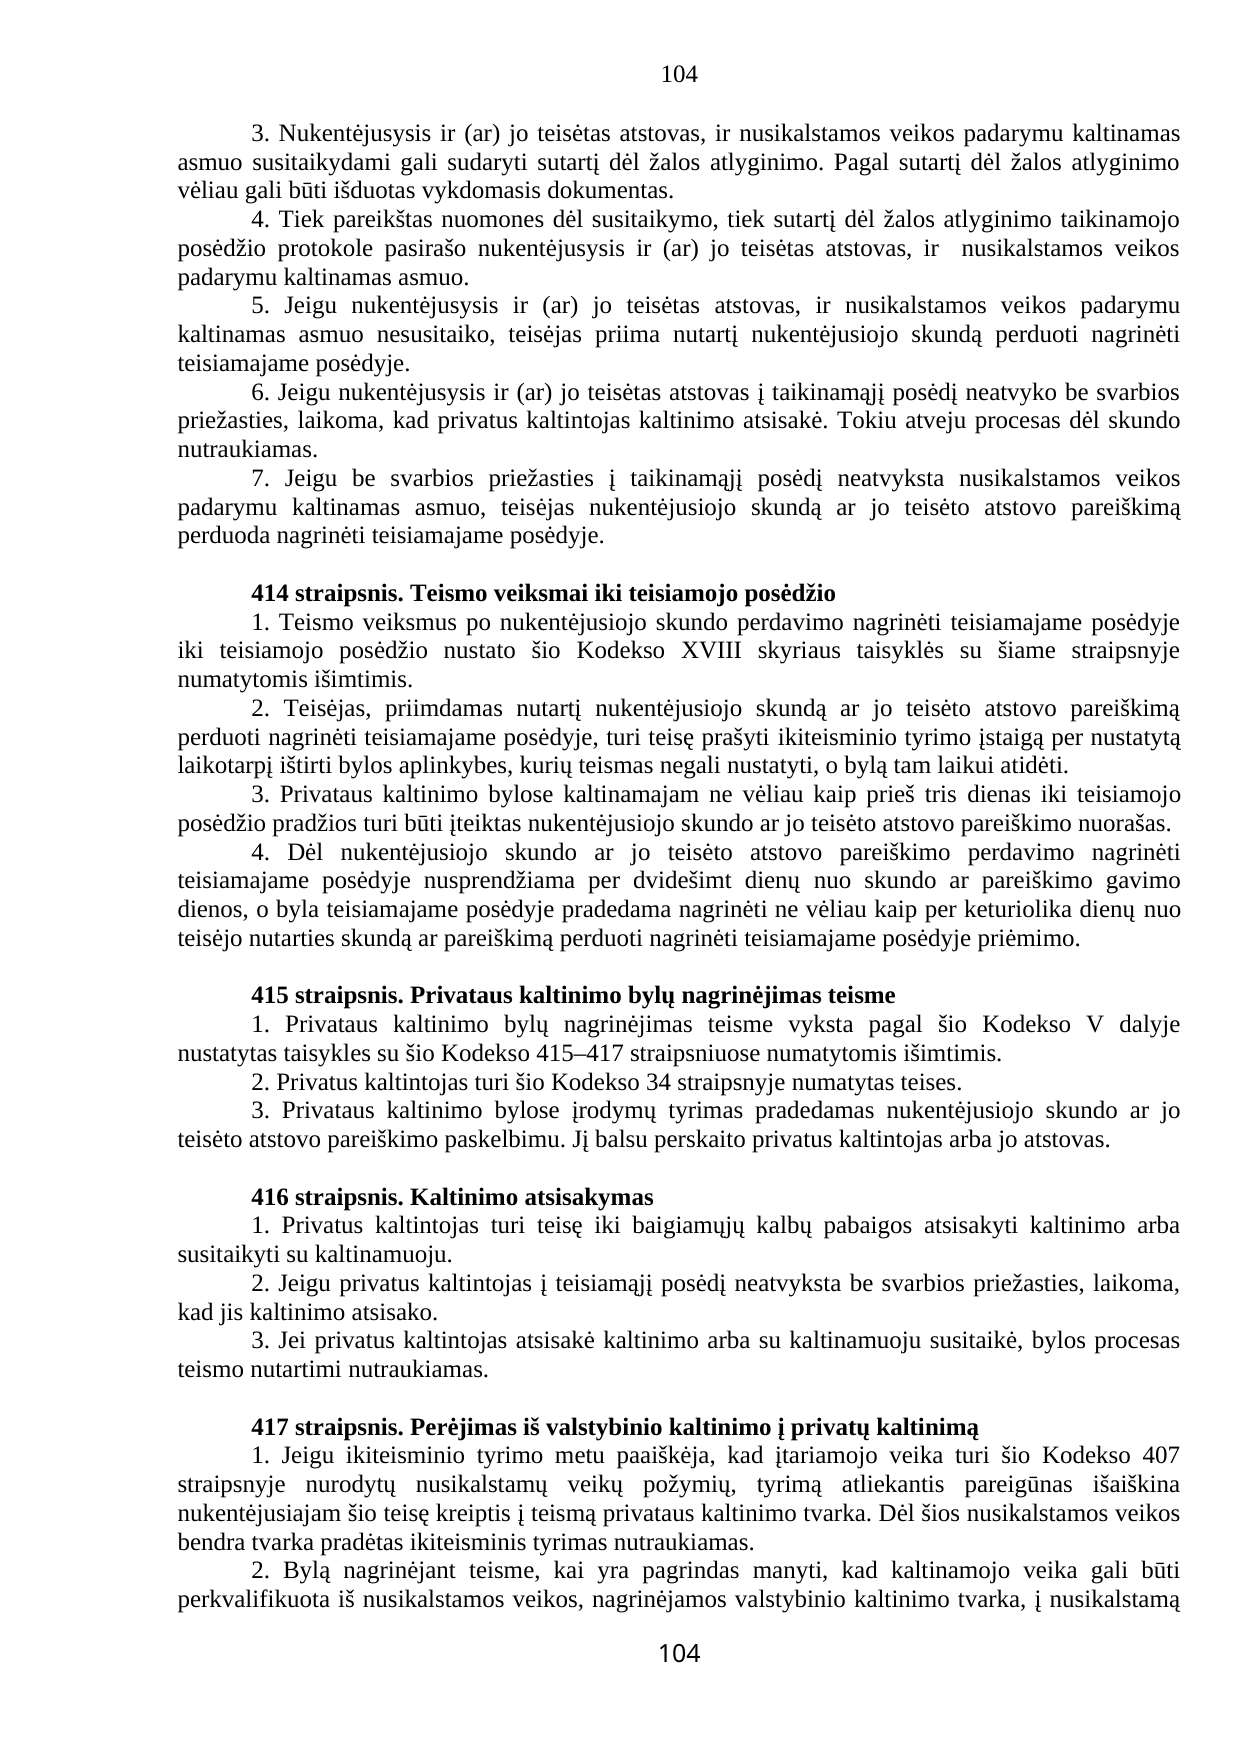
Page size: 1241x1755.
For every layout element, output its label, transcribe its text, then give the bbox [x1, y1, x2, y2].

text 3. Nukentėjusysis ir (ar) jo teisėtas atstovas, ir nusikalstamos veikos padarymu kaltinamas asmuo susitaikydami gali sudaryti sutartį dėl žalos atlyginimo. Pagal sutartį dėl žalos atlyginimo vėliau gali būti išduotas vykdomasis dokumentas. [177, 118, 1181, 204]
text 2. Bylą nagrinėjant teisme, kai yra pagrindas manyti, kad kaltinamojo veika gali būti perkvalifikuota iš nusikalstamos veikos, nagrinėjamos valstybinio kaltinimo tvarka, į nusikalstamą [177, 1556, 1181, 1613]
text 3. Jei privatus kaltintojas atsisakė kaltinimo arba su kaltinamuoju susitaikė, bylos procesas teismo nutartimi nutraukiamas. [177, 1326, 1181, 1383]
text 416 straipsnis. Kaltinimo atsisakymas [177, 1182, 1181, 1211]
text 2. Teisėjas, priimdamas nutartį nukentėjusiojo skundą ar jo teisėto atstovo pareiškimą perduoti nagrinėti teisiamajame posėdyje, turi teisę prašyti ikiteisminio tyrimo įstaigą per nustatytą laikotarpį ištirti bylos aplinkybes, kurių teismas negali nustatyti, o bylą tam laikui atidėti. [177, 693, 1181, 779]
text 5. Jeigu nukentėjusysis ir (ar) jo teisėtas atstovas, ir nusikalstamos veikos padarymu kaltinamas asmuo nesusitaiko, teisėjas priima nutartį nukentėjusiojo skundą perduoti nagrinėti teisiamajame posėdyje. [177, 291, 1181, 377]
text 417 straipsnis. Perėjimas iš valstybinio kaltinimo į privatų kaltinimą [177, 1412, 1181, 1441]
text 1. Jeigu ikiteisminio tyrimo metu paaiškėja, kad įtariamojo veika turi šio Kodekso 407 straipsnyje nurodytų nusikalstamų veikų požymių, tyrimą atliekantis pareigūnas išaiškina nukentėjusiajam šio teisę kreiptis į teismą privataus kaltinimo tvarka. Dėl šios nusikalstamos veikos bendra tvarka pradėtas ikiteisminis tyrimas nutraukiamas. [177, 1441, 1181, 1556]
text 414 straipsnis. Teismo veiksmai iki teisiamojo posėdžio [177, 578, 1181, 607]
text 2. Privatus kaltintojas turi šio Kodekso 34 straipsnyje numatytas teises. [177, 1067, 1181, 1096]
text 7. Jeigu be svarbios priežasties į taikinamąjį posėdį neatvyksta nusikalstamos veikos padarymu kaltinamas asmuo, teisėjas nukentėjusiojo skundą ar jo teisėto atstovo pareiškimą perduoda nagrinėti teisiamajame posėdyje. [177, 463, 1181, 549]
text 415 straipsnis. Privataus kaltinimo bylų nagrinėjimas teisme [177, 981, 1181, 1009]
text 1. Teismo veiksmus po nukentėjusiojo skundo perdavimo nagrinėti teisiamajame posėdyje iki teisiamojo posėdžio nustato šio Kodekso XVIII skyriaus taisyklės su šiame straipsnyje numatytomis išimtimis. [177, 607, 1181, 693]
text 3. Privataus kaltinimo bylose kaltinamajam ne vėliau kaip prieš tris dienas iki teisiamojo posėdžio pradžios turi būti įteiktas nukentėjusiojo skundo ar jo teisėto atstovo pareiškimo nuorašas. [177, 779, 1181, 837]
text 4. Tiek pareikštas nuomones dėl susitaikymo, tiek sutartį dėl žalos atlyginimo taikinamojo posėdžio protokole pasirašo nukentėjusysis ir (ar) jo teisėtas atstovas, ir nusikalstamos veikos padarymu kaltinamas asmuo. [177, 204, 1181, 291]
text 6. Jeigu nukentėjusysis ir (ar) jo teisėtas atstovas į taikinamąjį posėdį neatvyko be svarbios priežasties, laikoma, kad privatus kaltintojas kaltinimo atsisakė. Tokiu atveju procesas dėl skundo nutraukiamas. [177, 377, 1181, 463]
text 3. Privataus kaltinimo bylose įrodymų tyrimas pradedamas nukentėjusiojo skundo ar jo teisėto atstovo pareiškimo paskelbimu. Jį balsu perskaito privatus kaltintojas arba jo atstovas. [177, 1096, 1181, 1153]
text 4. Dėl nukentėjusiojo skundo ar jo teisėto atstovo pareiškimo perdavimo nagrinėti teisiamajame posėdyje nusprendžiama per dvidešimt dienų nuo skundo ar pareiškimo gavimo dienos, o byla teisiamajame posėdyje pradedama nagrinėti ne vėliau kaip per keturiolika dienų nuo teisėjo nutarties skundą ar pareiškimą perduoti nagrinėti teisiamajame posėdyje priėmimo. [177, 837, 1181, 952]
text 1. Privatus kaltintojas turi teisę iki baigiamųjų kalbų pabaigos atsisakyti kaltinimo arba susitaikyti su kaltinamuoju. [177, 1211, 1181, 1268]
text 1. Privataus kaltinimo bylų nagrinėjimas teisme vyksta pagal šio Kodekso V dalyje nustatytas taisykles su šio Kodekso 415–417 straipsniuose numatytomis išimtimis. [177, 1009, 1181, 1067]
text 2. Jeigu privatus kaltintojas į teisiamąjį posėdį neatvyksta be svarbios priežasties, laikoma, kad jis kaltinimo atsisako. [177, 1268, 1181, 1326]
